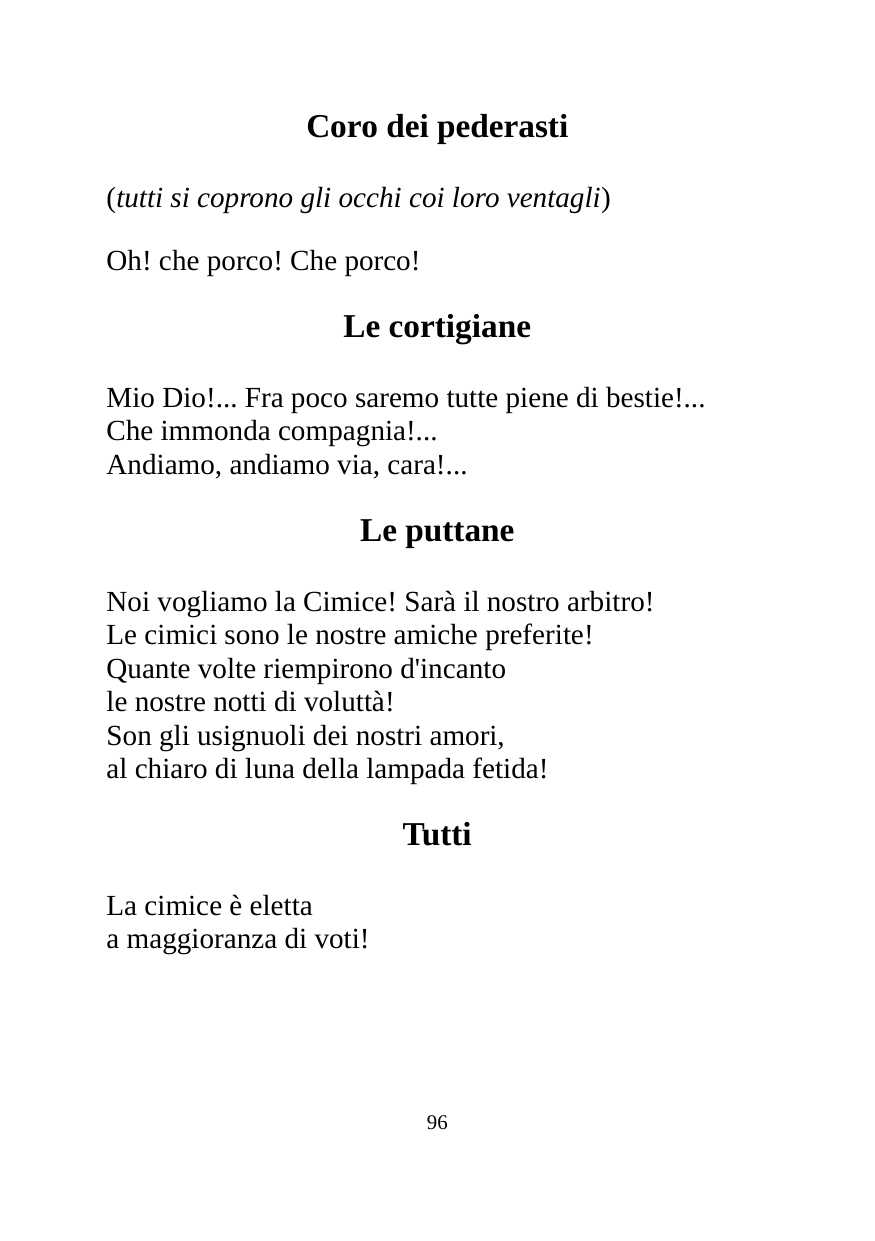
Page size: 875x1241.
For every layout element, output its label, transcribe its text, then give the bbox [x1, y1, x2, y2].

text Tutti [106, 814, 768, 853]
text Coro dei pederasti [106, 106, 768, 144]
text Noi vogliamo la Cimice! Sarà il nostro arbitro! Le cimici sono le nostre amiche preferite! Quante volte riempirono d'incanto le nostre notti di voluttà! Son gli usignuoli dei nostri amori, al chiaro di luna della lampada fetida! [106, 584, 768, 785]
text Le puttane [106, 510, 768, 548]
text Oh! che porco! Che porco! [106, 243, 768, 277]
text (tutti si coprono gli occhi coi loro ventagli) [106, 180, 768, 213]
text La cimice è eletta a maggioranza di voti! [106, 888, 768, 955]
text Le cortigiane [106, 306, 768, 344]
text Mio Dio!... Fra poco saremo tutte piene di bestie!... Che immonda compagnia!... Andiamo, andiamo via, cara!... [106, 380, 768, 480]
